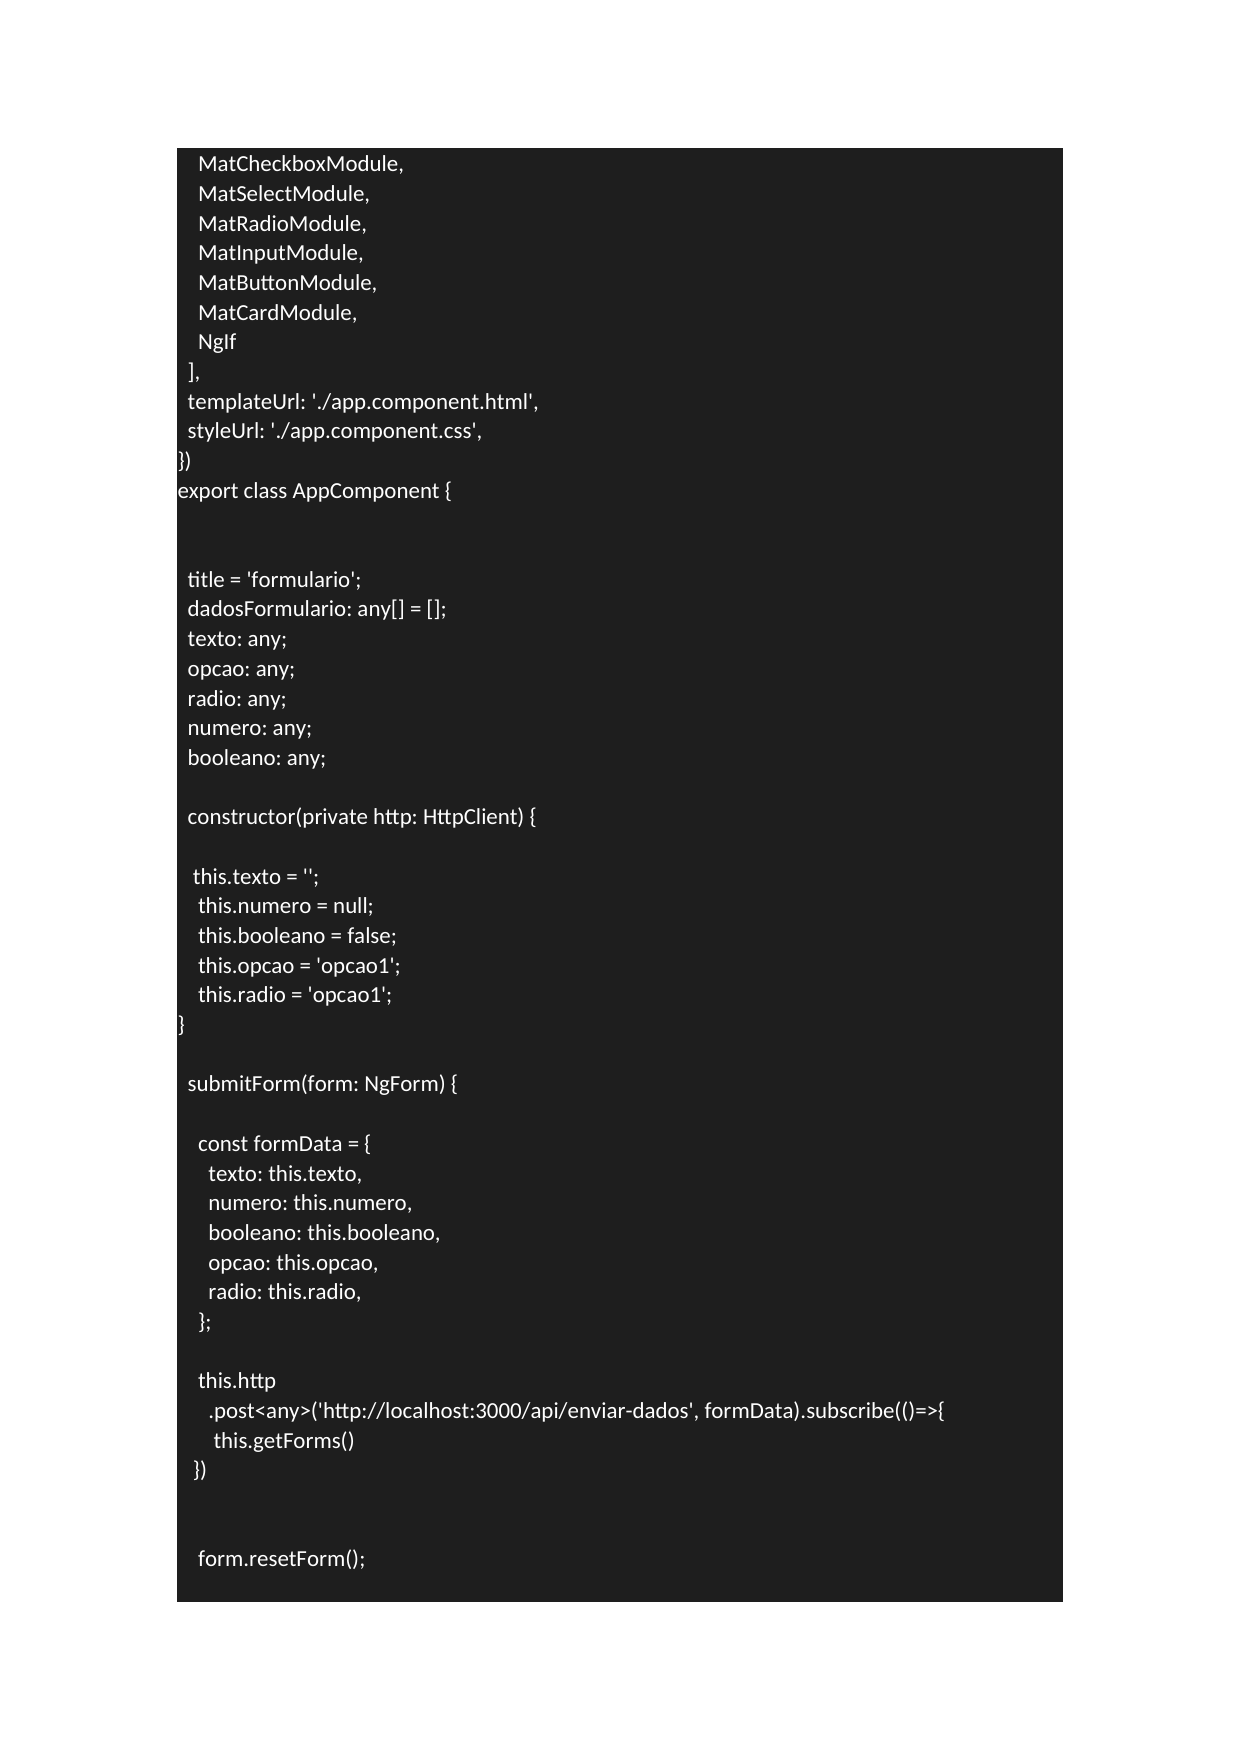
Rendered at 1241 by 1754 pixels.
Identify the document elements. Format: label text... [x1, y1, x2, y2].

text constructor(private http: HttpClient) { [177, 801, 1063, 830]
text }) [177, 1454, 1063, 1483]
text MatSelectModule, [177, 177, 1063, 207]
text MatRadioModule, [177, 207, 1063, 237]
text MatCardModule, [177, 296, 1063, 326]
text MatInputModule, [177, 237, 1063, 266]
text this.booleano = false; [177, 919, 1063, 949]
text radio: this.radio, [177, 1276, 1063, 1305]
text } [177, 1008, 1063, 1038]
text this.opcao = 'opcao1'; [177, 949, 1063, 979]
text const formData = { [177, 1127, 1063, 1157]
text this.texto = ''; [177, 860, 1063, 890]
text styleUrl: './app.component.css', [177, 415, 1063, 444]
text }) [177, 444, 1063, 474]
text NgIf [177, 326, 1063, 355]
text numero: this.numero, [177, 1187, 1063, 1216]
text booleano: any; [177, 741, 1063, 771]
text texto: this.texto, [177, 1157, 1063, 1187]
text submitForm(form: NgForm) { [177, 1068, 1063, 1098]
text opcao: any; [177, 652, 1063, 682]
text }; [177, 1305, 1063, 1335]
text export class AppComponent { [177, 474, 1063, 504]
text templateUrl: './app.component.html', [177, 385, 1063, 415]
text this.http [177, 1365, 1063, 1394]
text this.numero = null; [177, 890, 1063, 919]
text radio: any; [177, 682, 1063, 712]
text numero: any; [177, 712, 1063, 741]
text .post<any>('http://localhost:3000/api/enviar-dados', formData).subscribe(()=>{ [177, 1394, 1063, 1424]
text opcao: this.opcao, [177, 1246, 1063, 1276]
text texto: any; [177, 623, 1063, 652]
text ], [177, 355, 1063, 385]
text form.resetForm(); [177, 1543, 1063, 1573]
text this.radio = 'opcao1'; [177, 979, 1063, 1008]
text MatCheckboxModule, [177, 148, 1063, 177]
text booleano: this.booleano, [177, 1216, 1063, 1246]
text MatButtonModule, [177, 266, 1063, 296]
text dadosFormulario: any[] = []; [177, 593, 1063, 623]
text this.getForms() [177, 1424, 1063, 1454]
text title = 'formulario'; [177, 563, 1063, 593]
